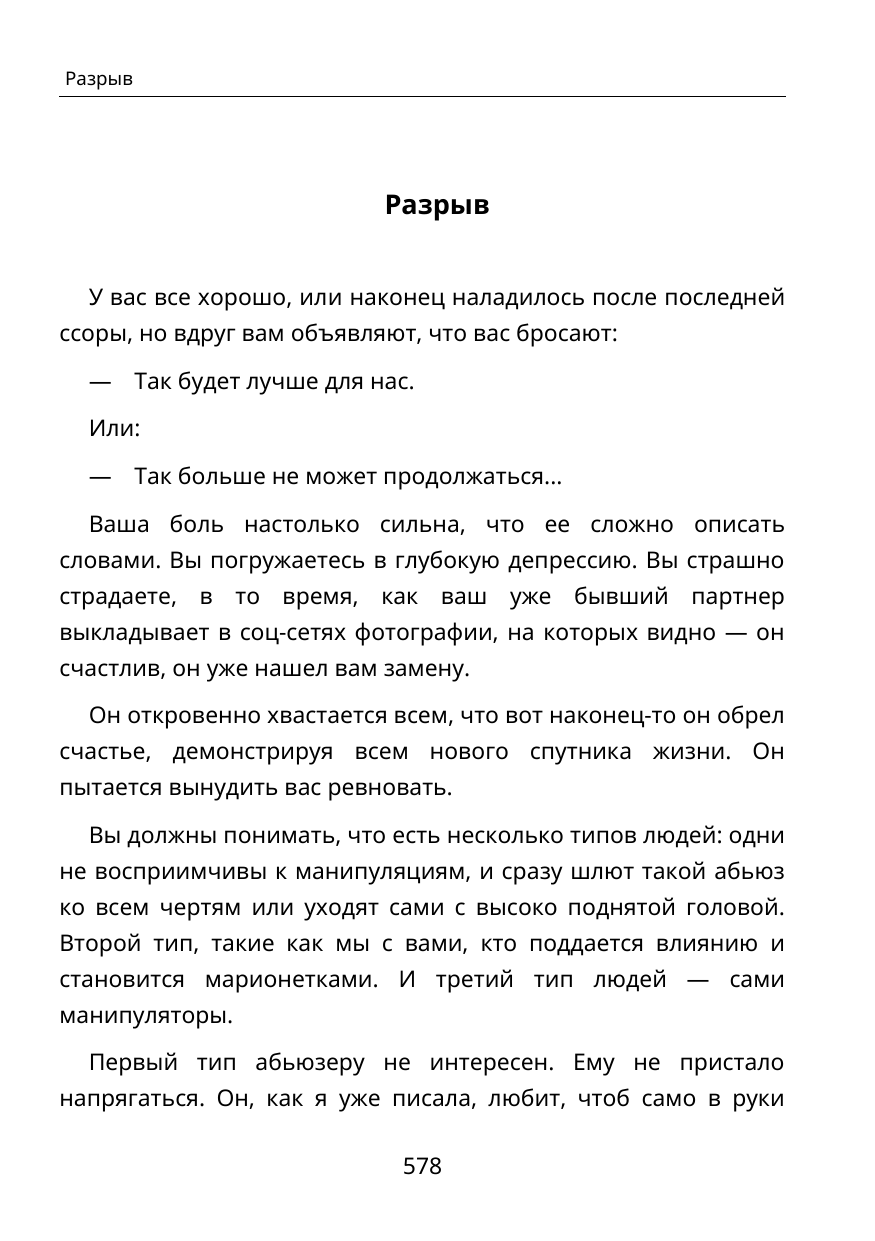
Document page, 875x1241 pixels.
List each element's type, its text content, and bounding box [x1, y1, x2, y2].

text У вас все хорошо, или наконец наладилось после последней ссоры, но вдруг вам объявляют, что вас бросают: [59, 281, 786, 348]
list Так будет лучше для нас. [59, 365, 786, 396]
text Первый тип абьюзеру не интересен. Ему не пристало напрягаться. Он, как я уже писала, любит, чтоб само в руки [59, 1046, 786, 1113]
text Он откровенно хвастается всем, что вот наконец-то он обрел счастье, демонстрируя всем нового спутника жизни. Он пытается вынудить вас ревновать. [59, 699, 786, 802]
list Так больше не может продолжаться... [59, 460, 786, 491]
text Вы должны понимать, что есть несколько типов людей: одни не восприимчивы к манипуляциям, и сразу шлют такой абьюз ко всем чертям или уходят сами с высоко поднятой головой. Второй тип, такие как мы с вами, кто поддается влиянию и становится марионетками. И третий тип людей — сами манипуляторы. [59, 819, 786, 1030]
text Ваша боль настолько сильна, что ее сложно описать словами. Вы погружаетесь в глубокую депрессию. Вы страшно страдаете, в то время, как ваш уже бывший партнер выкладывает в соц-сетях фотографии, на которых видно — он счастлив, он уже нашел вам замену. [59, 508, 786, 683]
subtitle Разрыв [59, 185, 786, 222]
text Или: [59, 412, 786, 444]
